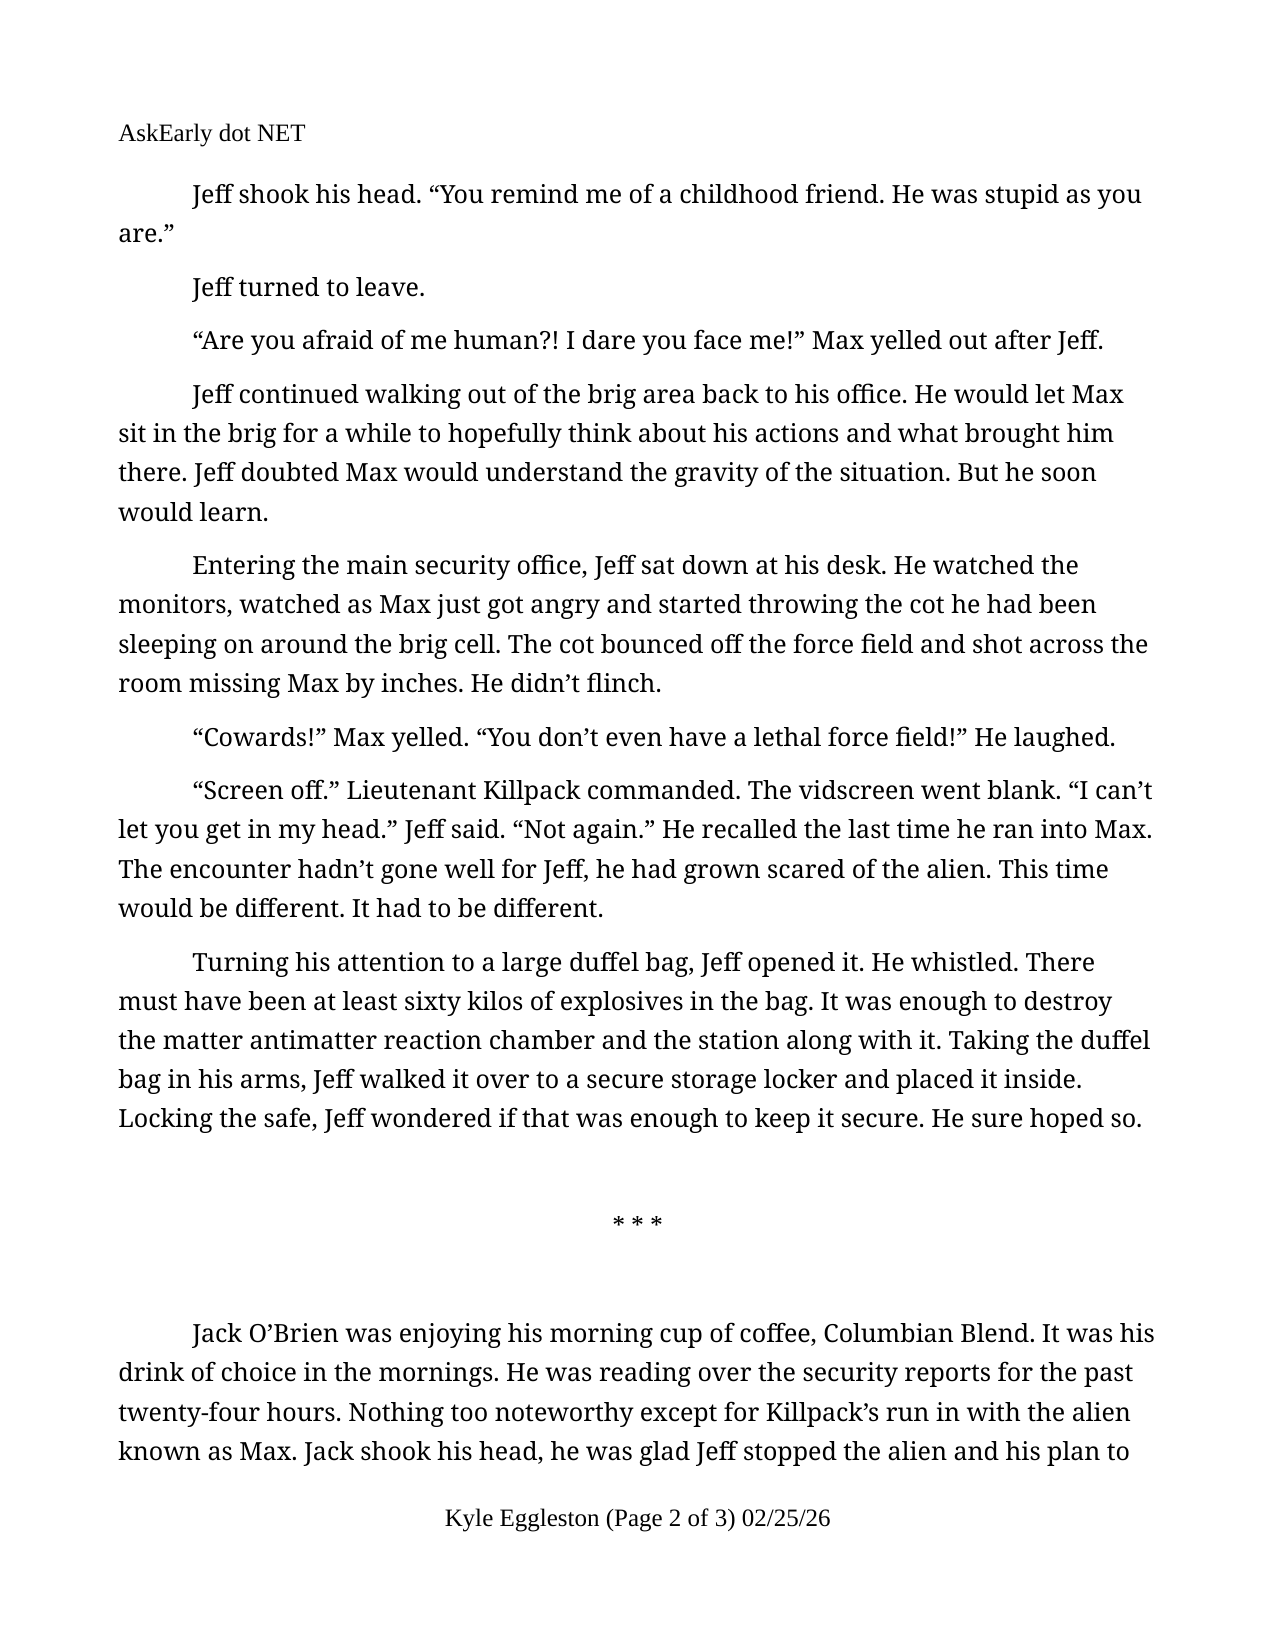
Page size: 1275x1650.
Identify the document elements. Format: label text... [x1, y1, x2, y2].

text Turning his attention to a large duffel bag, Jeff opened it. He whistled. There must have been at least sixty kilos of explosives in the bag. It was enough to destroy the matter antimatter reaction chamber and the station along with it. Taking the duffel bag in his arms, Jeff walked it over to a secure storage locker and placed it inside. Locking the safe, Jeff wondered if that was enough to keep it secure. He sure hoped so. [118, 944, 1157, 1135]
text “Are you afraid of me human?! I dare you face me!” Max yelled out after Jeff. [118, 323, 1157, 357]
text Entering the main security office, Jeff sat down at his desk. He watched the monitors, watched as Max just got angry and started throwing the cot he had been sleeping on around the brig cell. The cot bounced off the force field and shot across the room missing Max by inches. He didn’t flinch. [118, 548, 1157, 699]
text Jack O’Brien was enjoying his morning cup of coffee, Columbian Blend. It was his drink of choice in the mornings. He was reading over the security reports for the past twenty-four hours. Nothing too noteworthy except for Killpack’s run in with the alien known as Max. Jack shook his head, he was glad Jeff stopped the alien and his plan to [118, 1316, 1157, 1467]
text “Cowards!” Max yelled. “You don’t even have a lethal force field!” He laughed. [118, 719, 1157, 753]
text Jeff turned to leave. [118, 269, 1157, 303]
text “Screen off.” Lieutenant Killpack commanded. The vidscreen went blank. “I can’t let you get in my head.” Jeff said. “Not again.” He recalled the last time he ran into Max. The encounter hadn’t gone well for Jeff, he had grown scared of the alien. This time would be different. It had to be different. [118, 773, 1157, 924]
text Jeff continued walking out of the brig area back to his office. He would let Max sit in the brig for a while to hopefully think about his actions and what brought him there. Jeff doubted Max would understand the gravity of the situation. But he soon would learn. [118, 377, 1157, 528]
text Jeff shook his head. “You remind me of a childhood friend. He was stupid as you are.” [118, 176, 1157, 249]
text * * * [118, 1208, 1157, 1242]
